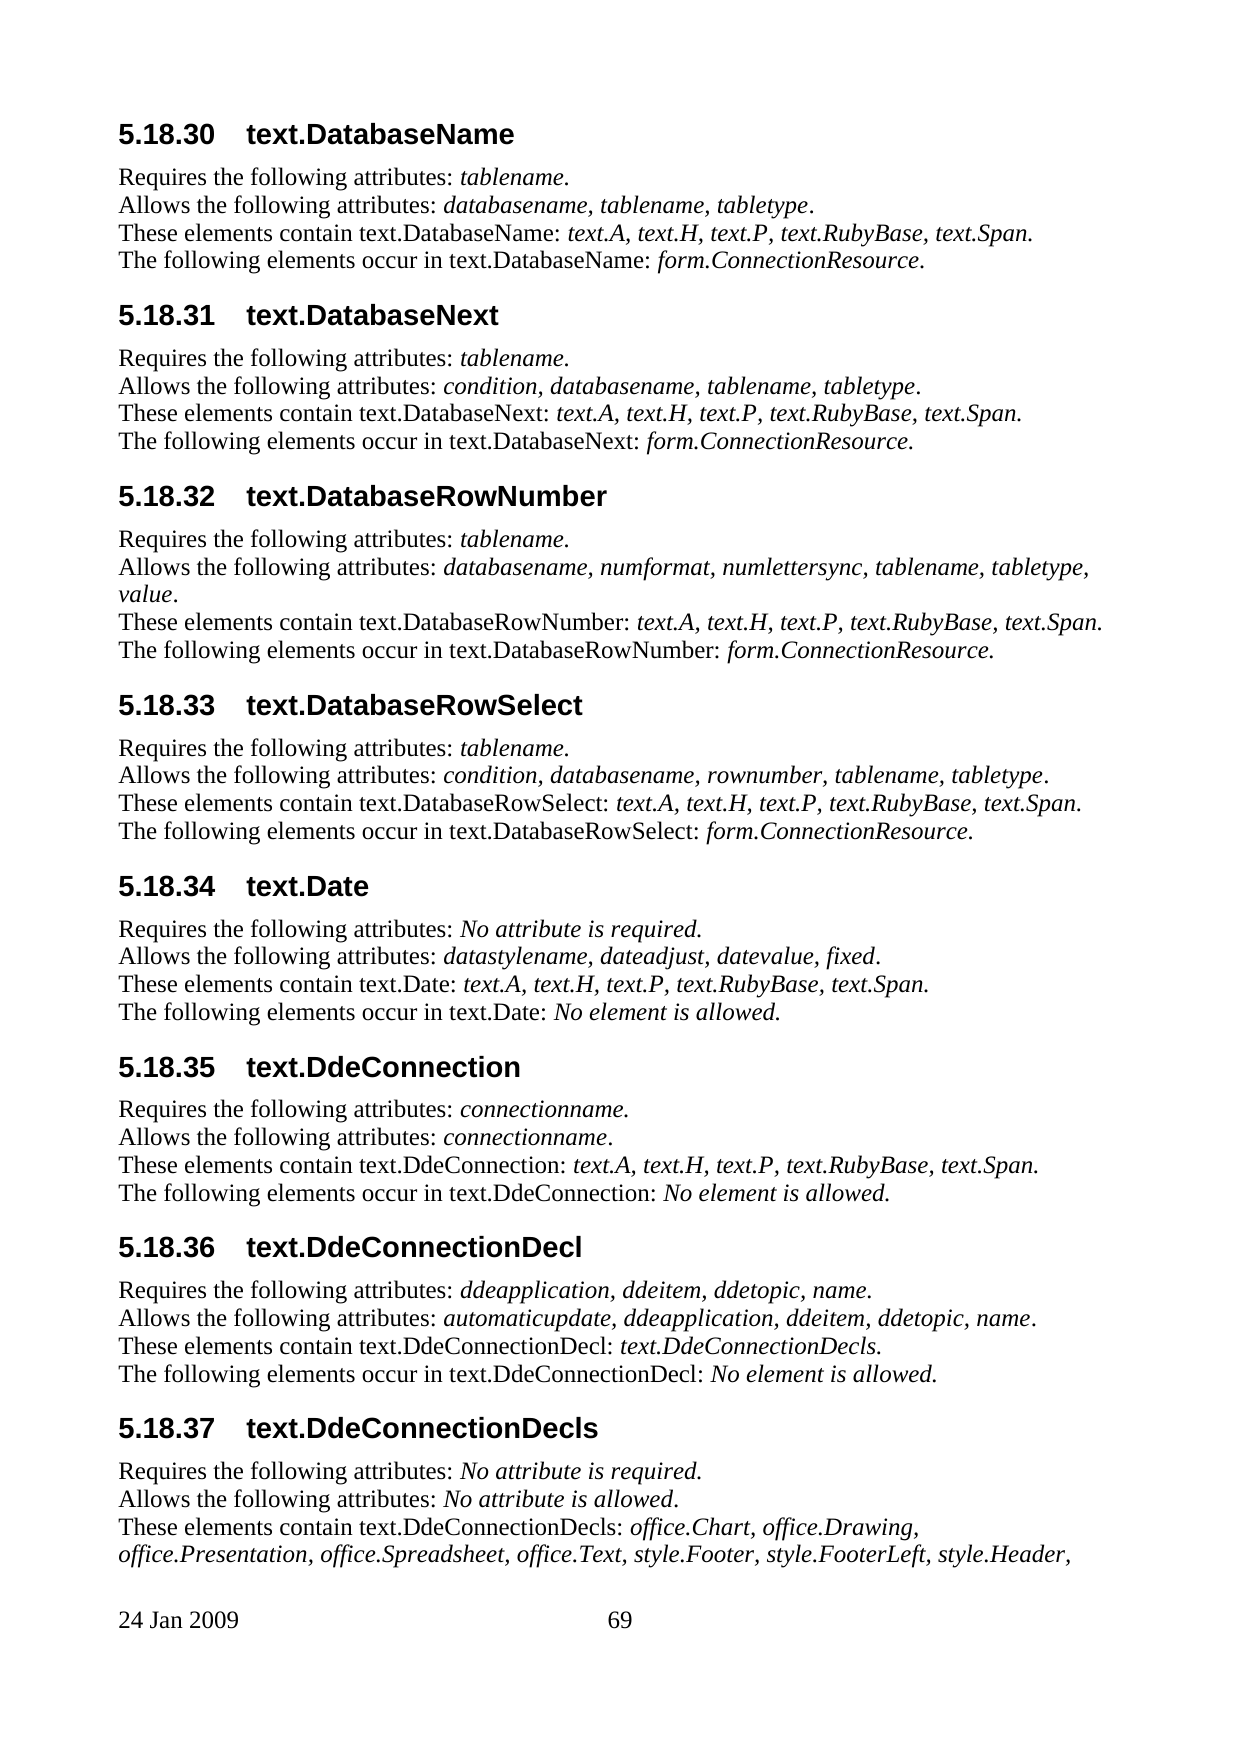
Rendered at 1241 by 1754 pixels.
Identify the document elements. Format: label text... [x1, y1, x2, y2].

subtitle text.DdeConnection [118, 1051, 1122, 1083]
text Requires the following attributes: ddeapplication, ddeitem, ddetopic, name. [118, 1277, 1122, 1304]
subtitle text.DatabaseRowSelect [118, 689, 1122, 721]
text Allows the following attributes: databasename, numformat, numlettersync, tablename, tabletype, value. [118, 553, 1122, 608]
text Allows the following attributes: automaticupdate, ddeapplication, ddeitem, ddetopic, name. [118, 1304, 1122, 1332]
text The following elements occur in text.Date: No element is allowed. [118, 998, 1122, 1026]
text Requires the following attributes: connectionname. [118, 1096, 1122, 1123]
text Requires the following attributes: No attribute is required. [118, 915, 1122, 942]
text Requires the following attributes: No attribute is required. [118, 1457, 1122, 1485]
text These elements contain text.Date: text.A, text.H, text.P, text.RubyBase, text.Span. [118, 970, 1122, 998]
text The following elements occur in text.DatabaseNext: form.ConnectionResource. [118, 427, 1122, 455]
text The following elements occur in text.DdeConnection: No element is allowed. [118, 1179, 1122, 1206]
text These elements contain text.DdeConnectionDecls: office.Chart, office.Drawing, office.Presentation, office.Spreadsheet, office.Text, style.Footer, style.FooterLeft, style.Header, [118, 1513, 1122, 1568]
subtitle text.DatabaseRowNumber [118, 480, 1122, 513]
text These elements contain text.DatabaseRowNumber: text.A, text.H, text.P, text.RubyBase, text.Span. [118, 608, 1122, 636]
text The following elements occur in text.DatabaseName: form.ConnectionResource. [118, 246, 1122, 274]
text Allows the following attributes: No attribute is allowed. [118, 1485, 1122, 1513]
text Allows the following attributes: condition, databasename, rownumber, tablename, tabletype. [118, 761, 1122, 789]
text Requires the following attributes: tablename. [118, 163, 1122, 191]
text These elements contain text.DatabaseNext: text.A, text.H, text.P, text.RubyBase, text.Span. [118, 399, 1122, 427]
text Requires the following attributes: tablename. [118, 525, 1122, 553]
text The following elements occur in text.DatabaseRowSelect: form.ConnectionResource. [118, 817, 1122, 844]
subtitle text.DatabaseNext [118, 299, 1122, 332]
subtitle text.Date [118, 869, 1122, 902]
text The following elements occur in text.DdeConnectionDecl: No element is allowed. [118, 1360, 1122, 1387]
text Requires the following attributes: tablename. [118, 344, 1122, 372]
text Allows the following attributes: condition, databasename, tablename, tabletype. [118, 372, 1122, 399]
text These elements contain text.DdeConnectionDecl: text.DdeConnectionDecls. [118, 1332, 1122, 1360]
text The following elements occur in text.DatabaseRowNumber: form.ConnectionResource. [118, 636, 1122, 664]
subtitle text.DdeConnectionDecls [118, 1412, 1122, 1445]
text These elements contain text.DdeConnection: text.A, text.H, text.P, text.RubyBase, text.Span. [118, 1151, 1122, 1179]
text Requires the following attributes: tablename. [118, 734, 1122, 761]
subtitle text.DatabaseName [118, 118, 1122, 151]
text Allows the following attributes: connectionname. [118, 1123, 1122, 1151]
text Allows the following attributes: datastylename, dateadjust, datevalue, fixed. [118, 942, 1122, 970]
text These elements contain text.DatabaseRowSelect: text.A, text.H, text.P, text.RubyBase, text.Span. [118, 789, 1122, 817]
subtitle text.DdeConnectionDecl [118, 1231, 1122, 1264]
text Allows the following attributes: databasename, tablename, tabletype. [118, 191, 1122, 219]
text These elements contain text.DatabaseName: text.A, text.H, text.P, text.RubyBase, text.Span. [118, 219, 1122, 246]
